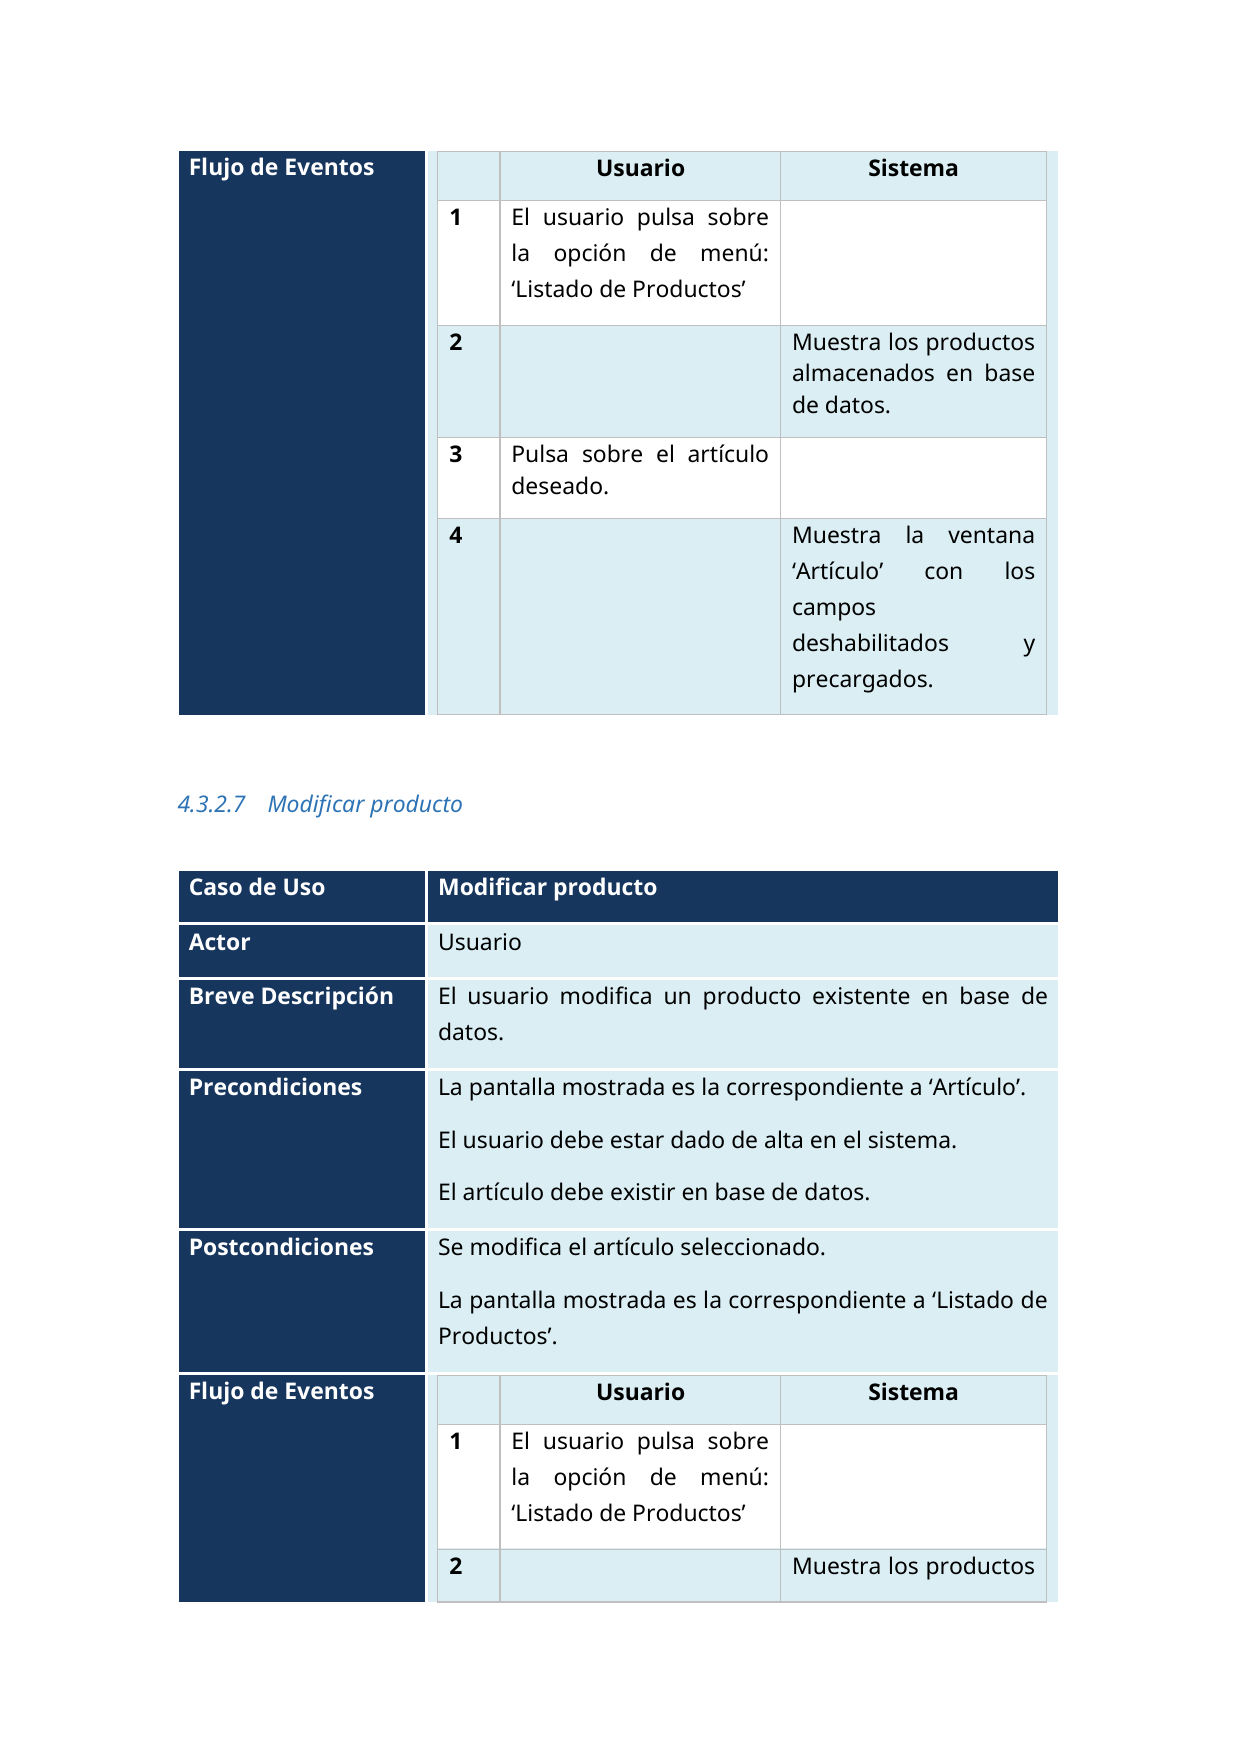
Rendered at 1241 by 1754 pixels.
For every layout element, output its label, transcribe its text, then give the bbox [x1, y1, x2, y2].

table_cell [781, 1425, 1046, 1548]
table_cell [781, 201, 1046, 325]
table_cell [1047, 151, 1058, 715]
table_header Usuario [501, 152, 780, 200]
table_cell [501, 519, 780, 714]
table_cell [428, 1375, 437, 1602]
table_cell [1047, 1375, 1058, 1602]
table_cell Muestra los productos almacenados en base de datos. [781, 326, 1046, 437]
table_header Caso de Uso [179, 871, 425, 922]
table_header Usuario [501, 1376, 780, 1424]
table_cell 3 [438, 438, 499, 518]
subtitle Modificar producto [177, 788, 1063, 819]
table_cell Postcondiciones [179, 1231, 425, 1372]
table_cell 1 [438, 201, 499, 325]
table_cell El usuario pulsa sobre la opción de menú: ‘Listado de Productos’ [501, 201, 780, 325]
table_cell 4 [438, 519, 499, 714]
table_cell 2 [438, 1550, 499, 1601]
table_header Modificar producto [428, 871, 1058, 922]
table_cell [501, 1550, 780, 1601]
table_cell Muestra la ventana ‘Artículo’ con los campos deshabilitados y precargados. [781, 519, 1046, 714]
table_cell Muestra los productos [781, 1550, 1046, 1601]
table_header Sistema [781, 152, 1046, 200]
table_cell Precondiciones [179, 1071, 425, 1228]
table_cell La pantalla mostrada es la correspondiente a ‘Artículo’. El usuario debe estar dado de alta en el sistema. El artículo debe existir en base de datos. [428, 1071, 1058, 1228]
table_cell El usuario pulsa sobre la opción de menú: ‘Listado de Productos’ [501, 1425, 780, 1548]
table_cell Actor [179, 925, 425, 977]
table_cell [428, 151, 437, 715]
table_header [438, 152, 499, 200]
table_cell [501, 326, 780, 437]
table_cell Breve Descripción [179, 980, 425, 1068]
table_cell Usuario [428, 925, 1058, 977]
table_cell [781, 438, 1046, 518]
table_header [438, 1376, 499, 1424]
table_cell 2 [438, 326, 499, 437]
table_cell Flujo de Eventos [179, 151, 425, 715]
table_header Sistema [781, 1376, 1046, 1424]
table_cell Flujo de Eventos [179, 1375, 425, 1602]
table_cell Pulsa sobre el artículo deseado. [501, 438, 780, 518]
table_cell Se modifica el artículo seleccionado. La pantalla mostrada es la correspondiente a ‘Listado de Productos’. [428, 1231, 1058, 1372]
table_cell El usuario modifica un producto existente en base de datos. [428, 980, 1058, 1068]
table_cell 1 [438, 1425, 499, 1548]
